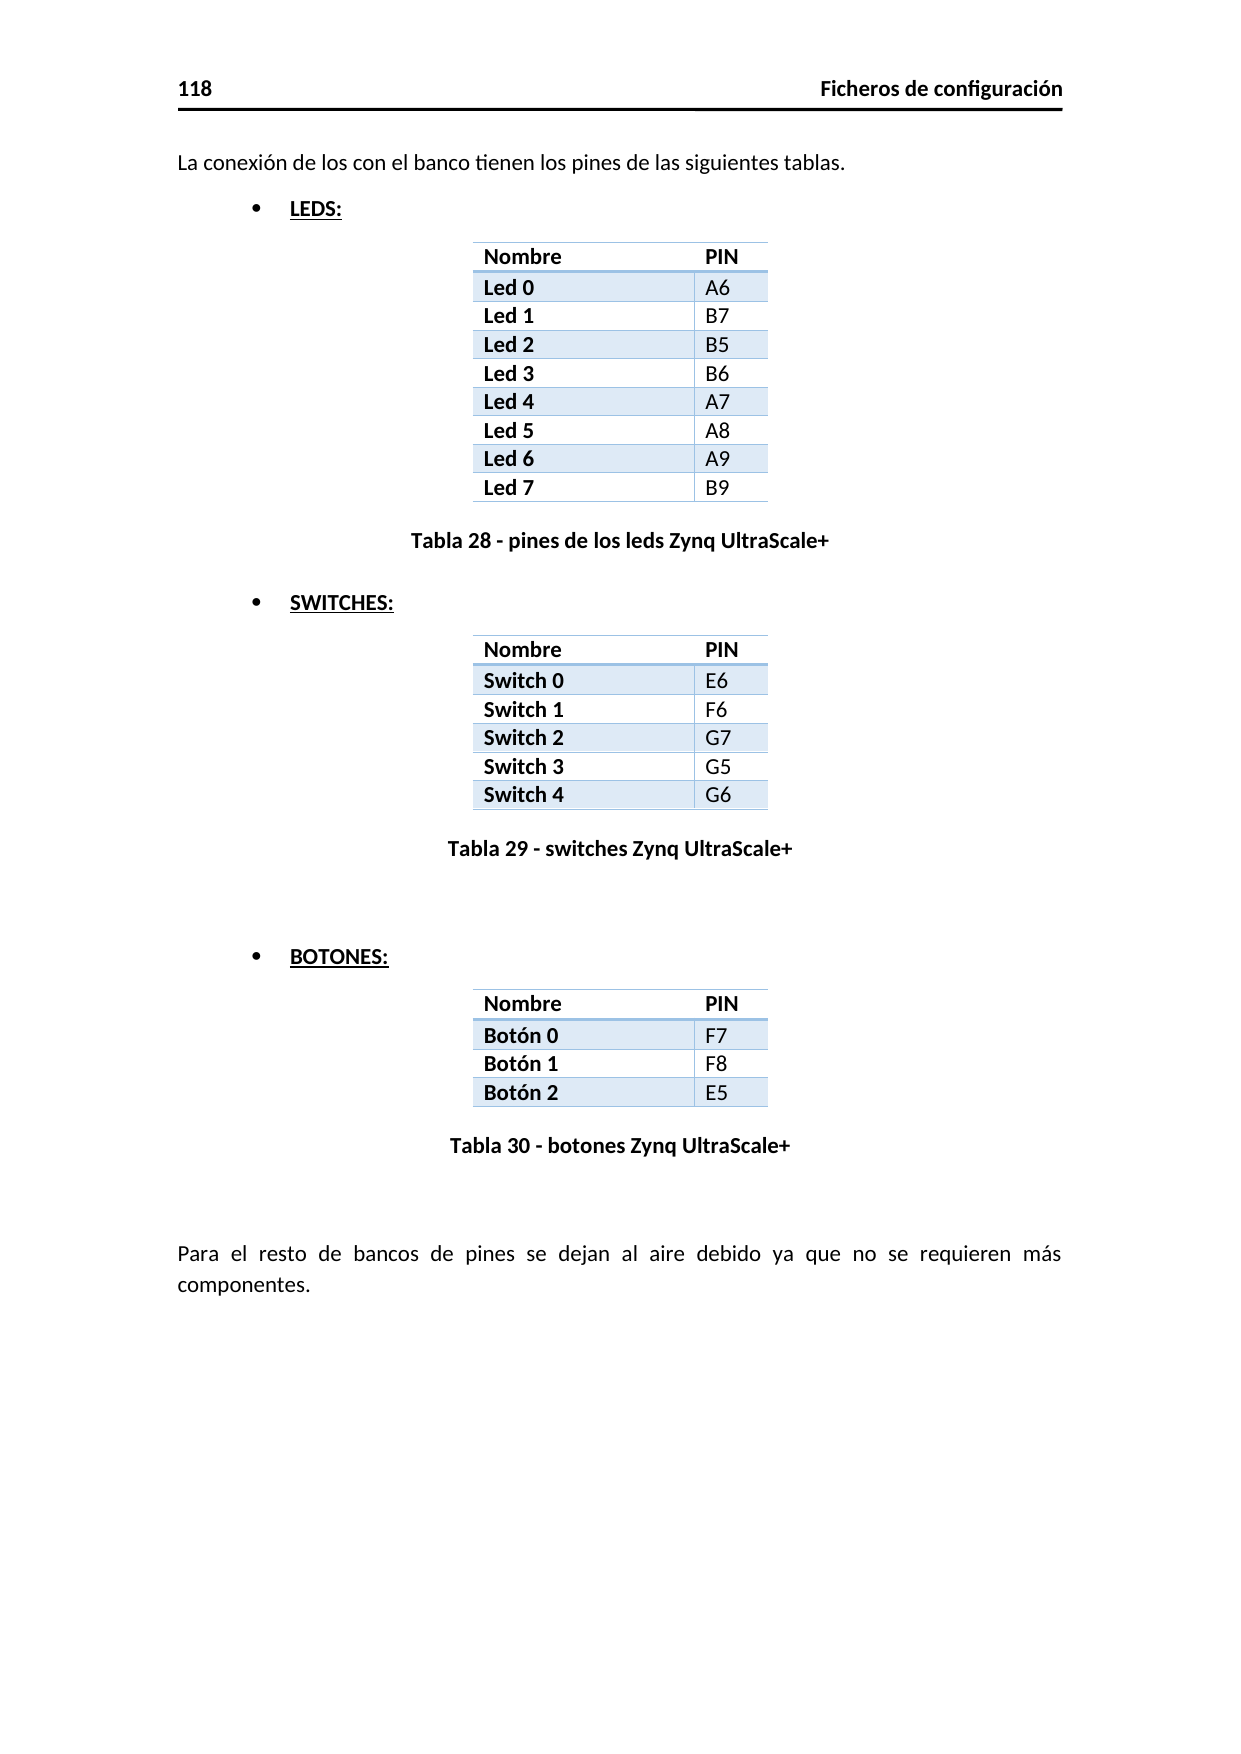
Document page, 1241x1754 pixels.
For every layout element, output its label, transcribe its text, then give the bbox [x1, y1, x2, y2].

table_cell Led 6 [473, 445, 694, 472]
table_cell Switch 0 [473, 666, 694, 694]
table_cell F8 [695, 1050, 768, 1077]
table_cell Led 2 [473, 331, 694, 358]
table_cell B6 [695, 359, 768, 387]
table_cell G7 [695, 724, 768, 751]
table_header Nombre [473, 636, 694, 663]
table_cell Switch 3 [473, 753, 694, 780]
table_header PIN [694, 636, 768, 663]
table_cell Botón 2 [473, 1078, 694, 1106]
table_cell F7 [695, 1021, 768, 1049]
table_cell G6 [695, 781, 768, 808]
table_cell G5 [695, 753, 768, 780]
table_cell A7 [695, 388, 768, 415]
list LEDS: [252, 194, 1063, 222]
table_header PIN [694, 243, 768, 270]
list BOTONES: [252, 942, 1063, 970]
text Tabla 28 - pines de los leds Zynq UltraScale+ [177, 526, 1063, 554]
table_cell E5 [695, 1078, 768, 1106]
table_cell Switch 2 [473, 724, 694, 751]
table_cell Botón 0 [473, 1021, 694, 1049]
table_cell B7 [695, 302, 768, 329]
list SWITCHES: [252, 588, 1063, 616]
table_cell Switch 1 [473, 695, 694, 723]
table_cell E6 [695, 666, 768, 694]
text La conexión de los con el banco tienen los pines de las siguientes tablas. [177, 148, 1063, 176]
table_cell A9 [695, 445, 768, 472]
table_cell Led 5 [473, 416, 694, 444]
table_header PIN [694, 990, 768, 1018]
table_cell A6 [695, 273, 768, 301]
table_cell F6 [695, 695, 768, 723]
text Tabla 30 - botones Zynq UltraScale+ [177, 1131, 1063, 1159]
table_cell Led 3 [473, 359, 694, 387]
table_cell Switch 4 [473, 781, 694, 808]
table_header Nombre [473, 243, 694, 270]
table_cell Led 4 [473, 388, 694, 415]
table_cell B9 [695, 473, 768, 501]
table_cell A8 [695, 416, 768, 444]
table_cell Led 1 [473, 302, 694, 329]
table_header Nombre [473, 990, 694, 1018]
table_cell Led 0 [473, 273, 694, 301]
text Tabla 29 - switches Zynq UltraScale+ [177, 834, 1063, 862]
table_cell Botón 1 [473, 1050, 694, 1077]
text Para el resto de bancos de pines se dejan al aire debido ya que no se requieren más componentes. [177, 1239, 1063, 1298]
table_cell Led 7 [473, 473, 694, 501]
table_cell B5 [695, 331, 768, 358]
